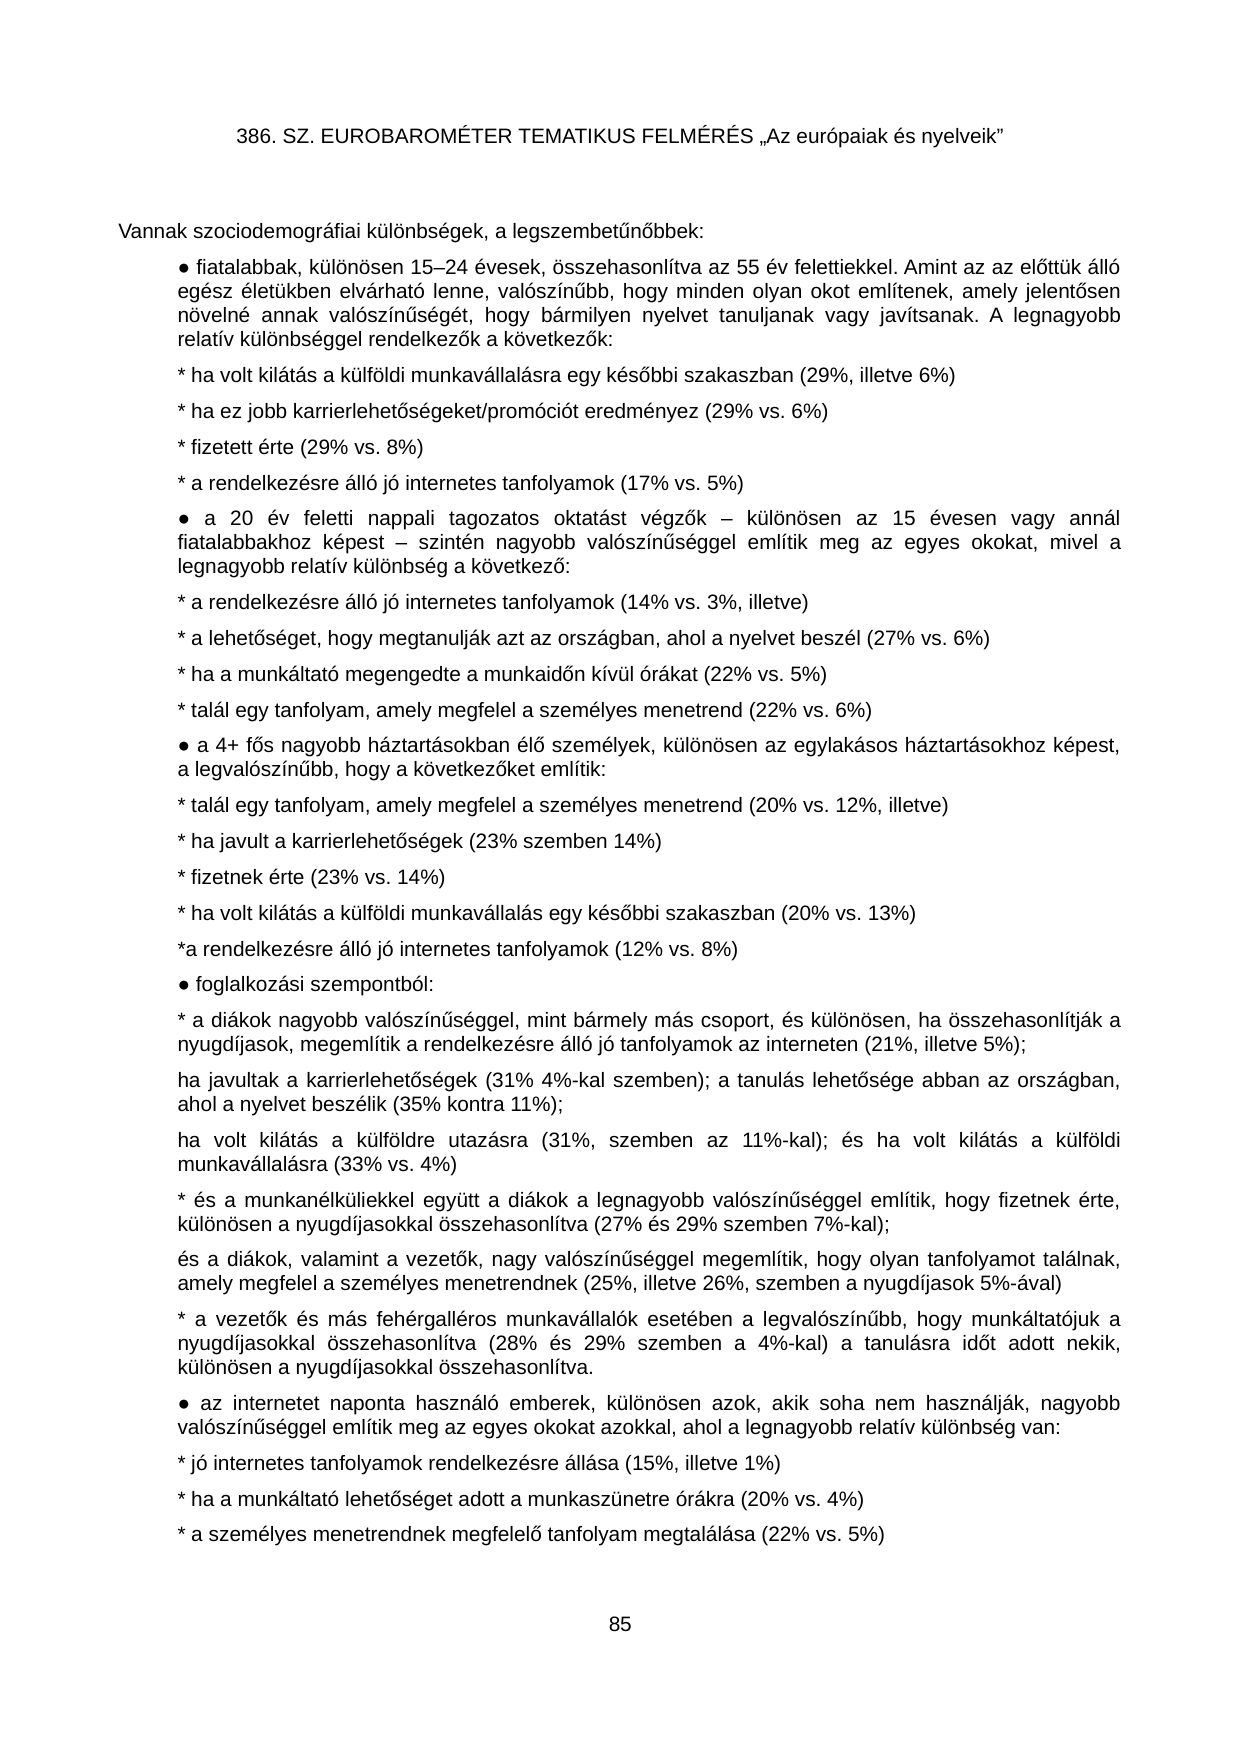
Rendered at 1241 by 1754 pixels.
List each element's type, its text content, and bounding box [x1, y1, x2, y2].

text * a rendelkezésre álló jó internetes tanfolyamok (17% vs. 5%) [177, 470, 1122, 494]
text ● foglalkozási szempontból: [177, 972, 1122, 996]
text *a rendelkezésre álló jó internetes tanfolyamok (12% vs. 8%) [177, 936, 1122, 960]
text és a diákok, valamint a vezetők, nagy valószínűséggel megemlítik, hogy olyan tanfolyamot találnak, amely megfelel a személyes menetrendnek (25%, illetve 26%, szemben a nyugdíjasok 5%-ával) [177, 1247, 1122, 1295]
text ● a 20 év feletti nappali tagozatos oktatást végzők – különösen az 15 évesen vagy annál fiatalabbakhoz képest – szintén nagyobb valószínűséggel említik meg az egyes okokat, mivel a legnagyobb relatív különbség a következő: [177, 506, 1122, 578]
text * ha javult a karrierlehetőségek (23% szemben 14%) [177, 829, 1122, 853]
text * talál egy tanfolyam, amely megfelel a személyes menetrend (20% vs. 12%, illetve) [177, 793, 1122, 817]
text * ha volt kilátás a külföldi munkavállalásra egy későbbi szakaszban (29%, illetve 6%) [177, 363, 1122, 387]
text * jó internetes tanfolyamok rendelkezésre állása (15%, illetve 1%) [177, 1451, 1122, 1474]
text * és a munkanélküliekkel együtt a diákok a legnagyobb valószínűséggel említik, hogy fizetnek érte, különösen a nyugdíjasokkal összehasonlítva (27% és 29% szemben 7%-kal); [177, 1187, 1122, 1235]
text * ha a munkáltató lehetőséget adott a munkaszünetre órákra (20% vs. 4%) [177, 1486, 1122, 1510]
text ha javultak a karrierlehetőségek (31% 4%-kal szemben); a tanulás lehetősége abban az országban, ahol a nyelvet beszélik (35% kontra 11%); [177, 1068, 1122, 1116]
text ● az internetet naponta használó emberek, különösen azok, akik soha nem használják, nagyobb valószínűséggel említik meg az egyes okokat azokkal, ahol a legnagyobb relatív különbség van: [177, 1391, 1122, 1439]
text ● a 4+ fős nagyobb háztartásokban élő személyek, különösen az egylakásos háztartásokhoz képest, a legvalószínűbb, hogy a következőket említik: [177, 733, 1122, 781]
text * talál egy tanfolyam, amely megfelel a személyes menetrend (22% vs. 6%) [177, 697, 1122, 721]
text * a személyes menetrendnek megfelelő tanfolyam megtalálása (22% vs. 5%) [177, 1522, 1122, 1546]
text * a lehetőséget, hogy megtanulják azt az országban, ahol a nyelvet beszél (27% vs. 6%) [177, 626, 1122, 650]
text * fizetett érte (29% vs. 8%) [177, 434, 1122, 458]
text * fizetnek érte (23% vs. 14%) [177, 865, 1122, 889]
text Vannak szociodemográfiai különbségek, a legszembetűnőbbek: [118, 219, 1122, 243]
text * a rendelkezésre álló jó internetes tanfolyamok (14% vs. 3%, illetve) [177, 590, 1122, 614]
text ● fiatalabbak, különösen 15–24 évesek, összehasonlítva az 55 év felettiekkel. Amint az az előttük álló egész életükben elvárható lenne, valószínűbb, hogy minden olyan okot említenek, amely jelentősen növelné annak valószínűségét, hogy bármilyen nyelvet tanuljanak vagy javítsanak. A legnagyobb relatív különbséggel rendelkezők a következők: [177, 255, 1122, 351]
text ha volt kilátás a külföldre utazásra (31%, szemben az 11%-kal); és ha volt kilátás a külföldi munkavállalásra (33% vs. 4%) [177, 1128, 1122, 1176]
text * a diákok nagyobb valószínűséggel, mint bármely más csoport, és különösen, ha összehasonlítják a nyugdíjasok, megemlítik a rendelkezésre álló jó tanfolyamok az interneten (21%, illetve 5%); [177, 1008, 1122, 1056]
text * ha ez jobb karrierlehetőségeket/promóciót eredményez (29% vs. 6%) [177, 399, 1122, 423]
text * a vezetők és más fehérgalléros munkavállalók esetében a legvalószínűbb, hogy munkáltatójuk a nyugdíjasokkal összehasonlítva (28% és 29% szemben a 4%-kal) a tanulásra időt adott nekik, különösen a nyugdíjasokkal összehasonlítva. [177, 1307, 1122, 1379]
text * ha volt kilátás a külföldi munkavállalás egy későbbi szakaszban (20% vs. 13%) [177, 901, 1122, 924]
text * ha a munkáltató megengedte a munkaidőn kívül órákat (22% vs. 5%) [177, 662, 1122, 686]
